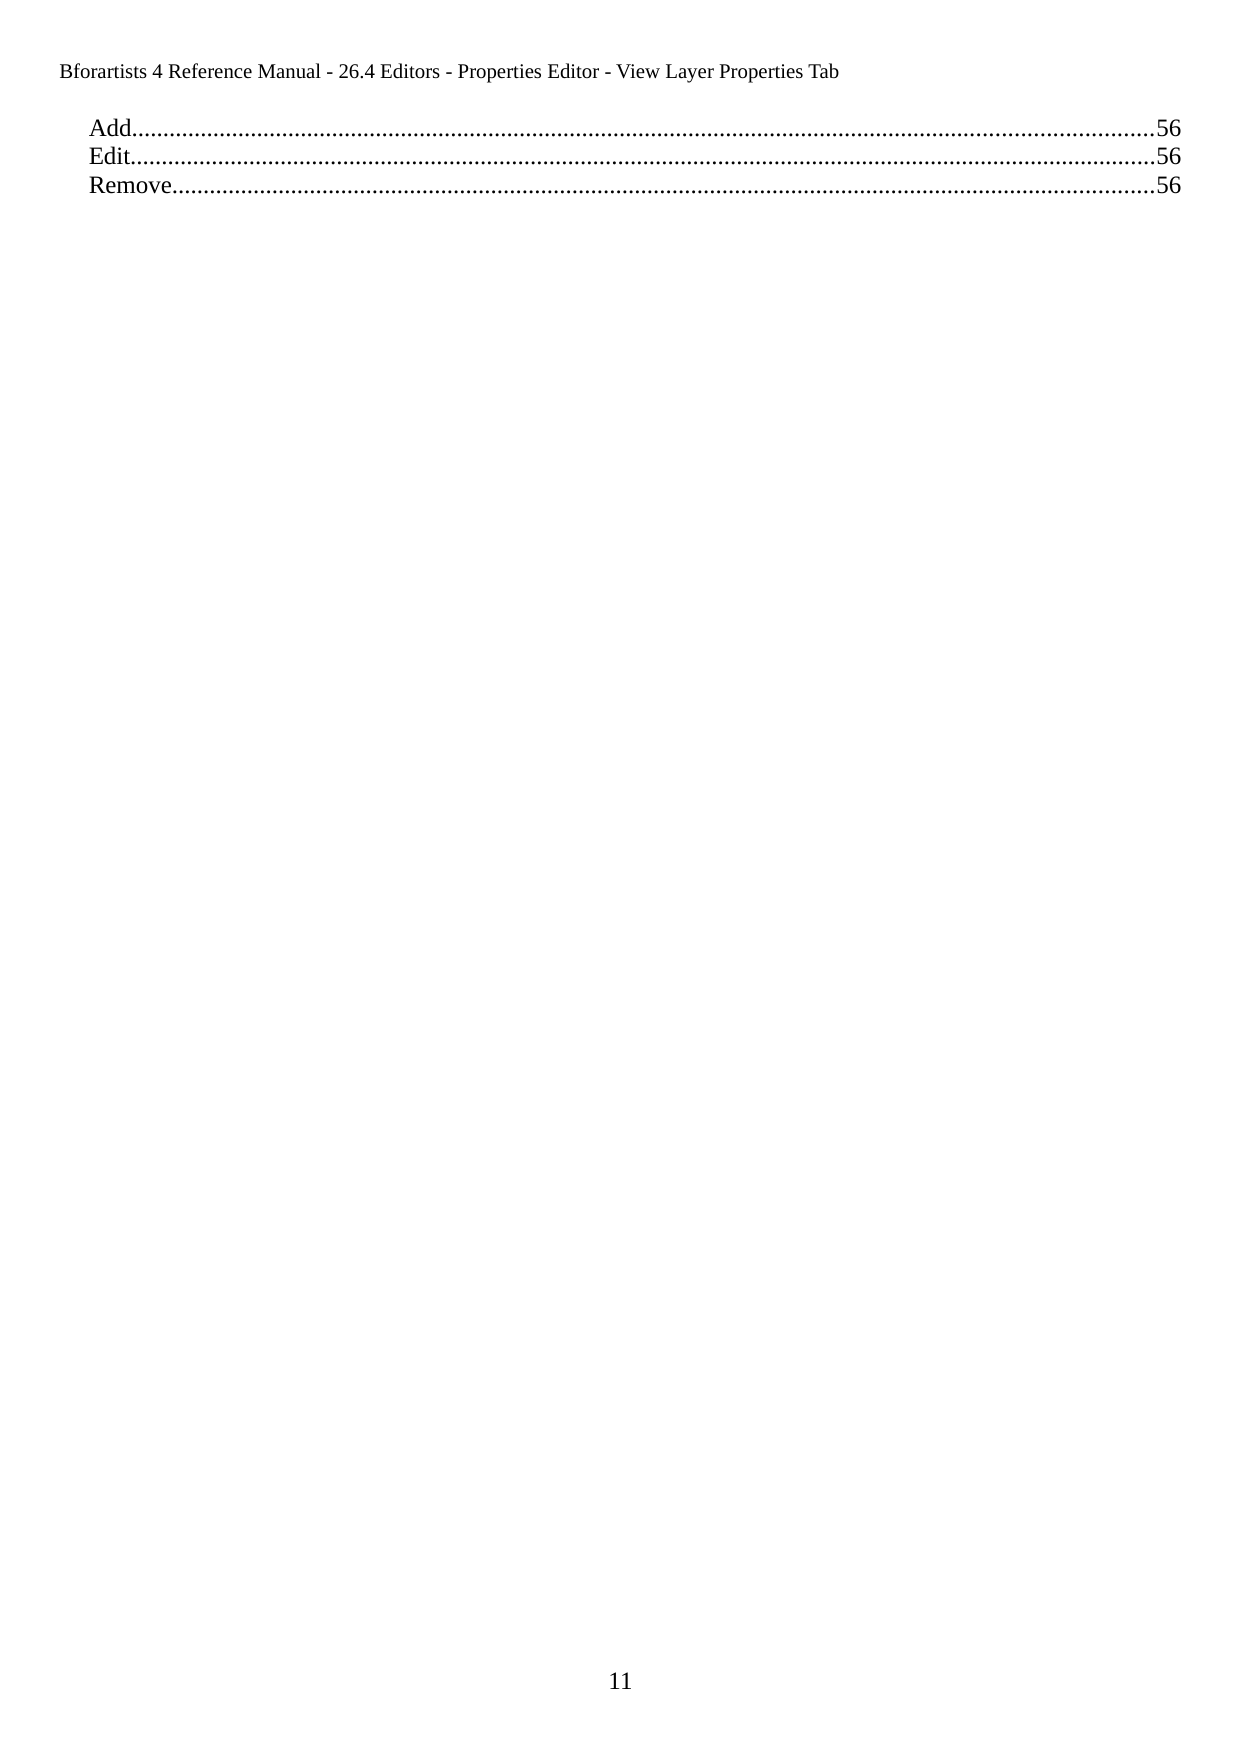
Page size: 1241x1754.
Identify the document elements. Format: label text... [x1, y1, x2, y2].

text Add 56 [88, 113, 1181, 141]
text Remove 56 [88, 170, 1181, 199]
text Edit 56 [88, 141, 1181, 170]
